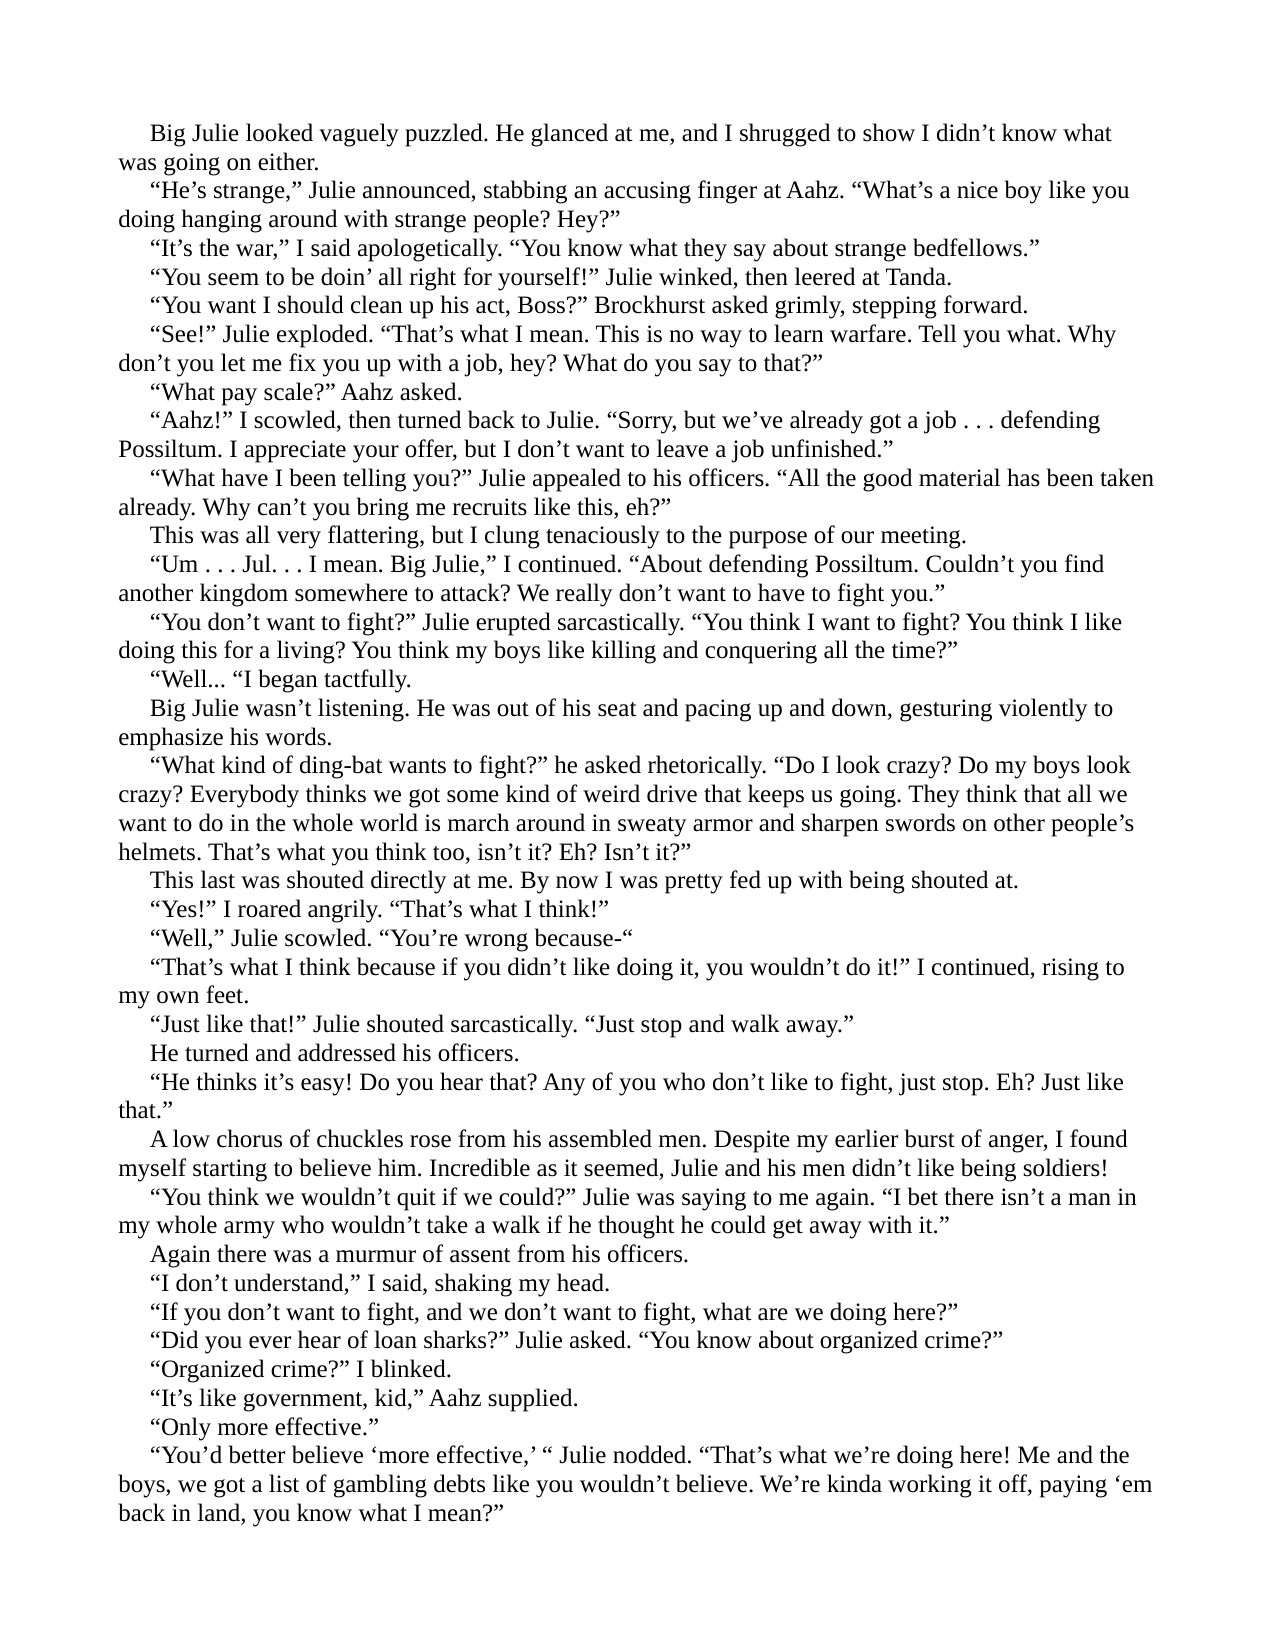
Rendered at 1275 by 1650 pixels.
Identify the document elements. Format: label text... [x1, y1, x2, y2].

text “You’d better believe ‘more effective,’ “ Julie nodded. “That’s what we’re doing here! Me and the boys, we got a list of gambling debts like you wouldn’t believe. We’re kinda working it off, paying ‘em back in land, you know what I mean?” [118, 1441, 1157, 1527]
text “You think we wouldn’t quit if we could?” Julie was saying to me again. “I bet there isn’t a man in my whole army who wouldn’t take a walk if he thought he could get away with it.” [118, 1182, 1157, 1239]
text Big Julie wasn’t listening. He was out of his seat and pacing up and down, gesturing violently to emphasize his words. [118, 693, 1157, 751]
text “Aahz!” I scowled, then turned back to Julie. “Sorry, but we’ve already got a job . . . defending Possiltum. I appreciate your offer, but I don’t want to leave a job unfinished.” [118, 406, 1157, 463]
text A low chorus of chuckles rose from his assembled men. Despite my earlier burst of anger, I found myself starting to believe him. Incredible as it seemed, Julie and his men didn’t like being soldiers! [118, 1124, 1157, 1182]
text “Just like that!” Julie shouted sarcastically. “Just stop and walk away.” [118, 1009, 1157, 1038]
text “See!” Julie exploded. “That’s what I mean. This is no way to learn warfare. Tell you what. Why don’t you let me fix you up with a job, hey? What do you say to that?” [118, 319, 1157, 377]
text “That’s what I think because if you didn’t like doing it, you wouldn’t do it!” I continued, rising to my own feet. [118, 952, 1157, 1009]
text “Um . . . Jul. . . I mean. Big Julie,” I continued. “About defending Possiltum. Couldn’t you find another kingdom somewhere to attack? We really don’t want to have to fight you.” [118, 549, 1157, 607]
text “You seem to be doin’ all right for yourself!” Julie winked, then leered at Tanda. [118, 262, 1157, 291]
text “You don’t want to fight?” Julie erupted sarcastically. “You think I want to fight? You think I like doing this for a living? You think my boys like killing and conquering all the time?” [118, 607, 1157, 664]
text “Yes!” I roared angrily. “That’s what I think!” [118, 894, 1157, 923]
text This was all very flattering, but I clung tenaciously to the purpose of our meeting. [118, 521, 1157, 549]
text “He’s strange,” Julie announced, stabbing an accusing finger at Aahz. “What’s a nice boy like you doing hanging around with strange people? Hey?” [118, 176, 1157, 233]
text “Well... “I began tactfully. [118, 664, 1157, 693]
text “It’s the war,” I said apologetically. “You know what they say about strange bedfellows.” [118, 233, 1157, 262]
text “He thinks it’s easy! Do you hear that? Any of you who don’t like to fight, just stop. Eh? Just like that.” [118, 1067, 1157, 1124]
text “What pay scale?” Aahz asked. [118, 377, 1157, 406]
text This last was shouted directly at me. By now I was pretty fed up with being shouted at. [118, 866, 1157, 894]
text “Only more effective.” [118, 1412, 1157, 1441]
text “You want I should clean up his act, Boss?” Brockhurst asked grimly, stepping forward. [118, 291, 1157, 319]
text “If you don’t want to fight, and we don’t want to fight, what are we doing here?” [118, 1297, 1157, 1326]
text “What kind of ding-bat wants to fight?” he asked rhetorically. “Do I look crazy? Do my boys look crazy? Everybody thinks we got some kind of weird drive that keeps us going. They think that all we want to do in the whole world is march around in sweaty armor and sharpen swords on other people’s helmets. That’s what you think too, isn’t it? Eh? Isn’t it?” [118, 751, 1157, 866]
text “It’s like government, kid,” Aahz supplied. [118, 1383, 1157, 1412]
text Again there was a murmur of assent from his officers. [118, 1239, 1157, 1268]
text “What have I been telling you?” Julie appealed to his officers. “All the good material has been taken already. Why can’t you bring me recruits like this, eh?” [118, 463, 1157, 521]
text He turned and addressed his officers. [118, 1038, 1157, 1067]
text “Organized crime?” I blinked. [118, 1354, 1157, 1383]
text Big Julie looked vaguely puzzled. He glanced at me, and I shrugged to show I didn’t know what was going on either. [118, 118, 1157, 176]
text “I don’t understand,” I said, shaking my head. [118, 1268, 1157, 1297]
text “Did you ever hear of loan sharks?” Julie asked. “You know about organized crime?” [118, 1326, 1157, 1354]
text “Well,” Julie scowled. “You’re wrong because-“ [118, 923, 1157, 952]
